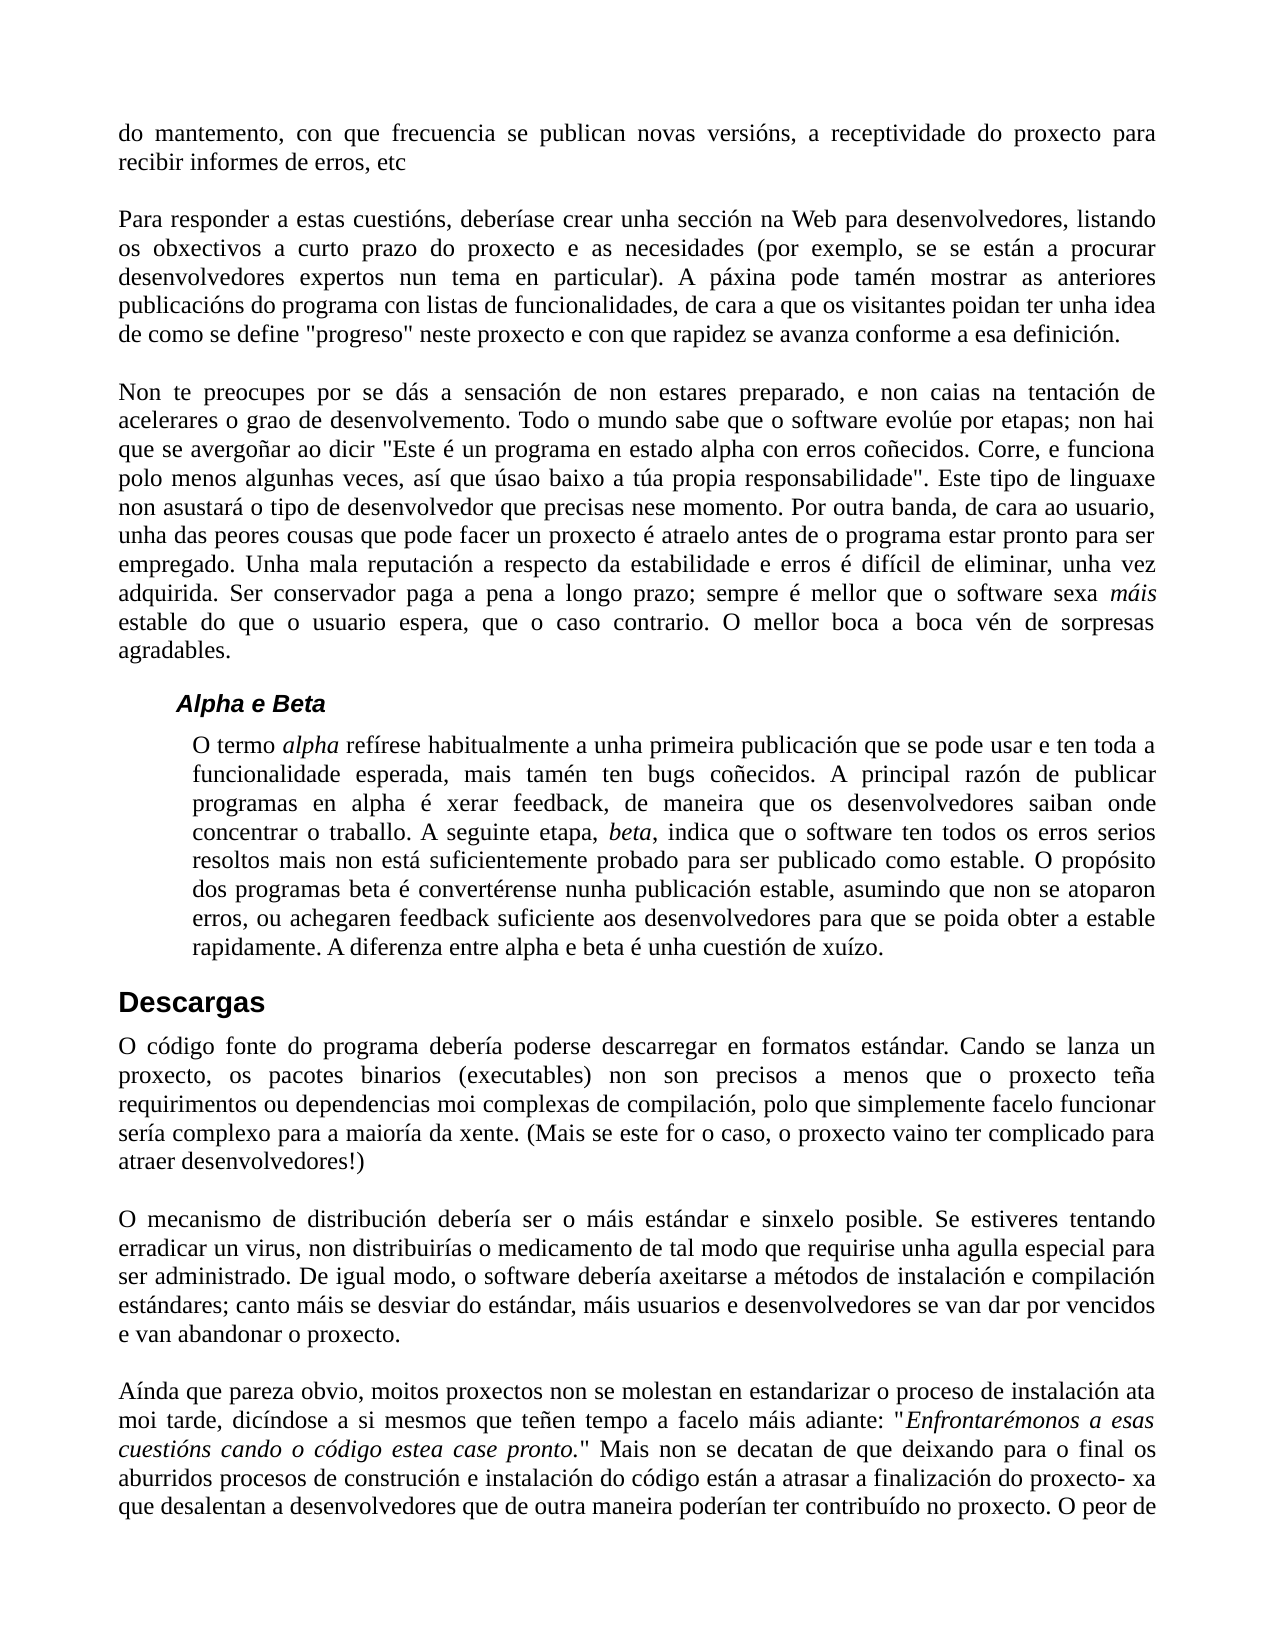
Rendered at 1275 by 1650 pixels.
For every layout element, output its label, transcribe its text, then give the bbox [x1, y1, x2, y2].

text O código fonte do programa debería poderse descarregar en formatos estándar. Cando se lanza un proxecto, os pacotes binarios (executables) non son precisos a menos que o proxecto teña requirimentos ou dependencias moi complexas de compilación, polo que simplemente facelo funcionar sería complexo para a maioría da xente. (Mais se este for o caso, o proxecto vaino ter complicado para atraer desenvolvedores!) [118, 1031, 1157, 1175]
text do mantemento, con que frecuencia se publican novas versións, a receptividade do proxecto para recibir informes de erros, etc [118, 118, 1157, 176]
text O mecanismo de distribución debería ser o máis estándar e sinxelo posible. Se estiveres tentando erradicar un virus, non distribuirías o medicamento de tal modo que requirise unha agulla especial para ser administrado. De igual modo, o software debería axeitarse a métodos de instalación e compilación estándares; canto máis se desviar do estándar, máis usuarios e desenvolvedores se van dar por vencidos e van abandonar o proxecto. [118, 1204, 1157, 1348]
text O termo alpha refírese habitualmente a unha primeira publicación que se pode usar e ten toda a funcionalidade esperada, mais tamén ten bugs coñecidos. A principal razón de publicar programas en alpha é xerar feedback, de maneira que os desenvolvedores saiban onde concentrar o traballo. A seguinte etapa, beta, indica que o software ten todos os erros serios resoltos mais non está suficientemente probado para ser publicado como estable. O propósito dos programas beta é convertérense nunha publicación estable, asumindo que non se atoparon erros, ou achegaren feedback suficiente aos desenvolvedores para que se poida obter a estable rapidamente. A diferenza entre alpha e beta é unha cuestión de xuízo. [192, 730, 1157, 960]
text Para responder a estas cuestións, deberíase crear unha sección na Web para desenvolvedores, listando os obxectivos a curto prazo do proxecto e as necesidades (por exemplo, se se están a procurar desenvolvedores expertos nun tema en particular). A páxina pode tamén mostrar as anteriores publicacións do programa con listas de funcionalidades, de cara a que os visitantes poidan ter unha idea de como se define "progreso" neste proxecto e con que rapidez se avanza conforme a esa definición. [118, 204, 1157, 348]
text Aínda que pareza obvio, moitos proxectos non se molestan en estandarizar o proceso de instalación ata moi tarde, dicíndose a si mesmos que teñen tempo a facelo máis adiante: "Enfrontarémonos a esas cuestións cando o código estea case pronto." Mais non se decatan de que deixando para o final os aburridos procesos de construción e instalación do código están a atrasar a finalización do proxecto- xa que desalentan a desenvolvedores que de outra maneira poderían ter contribuído no proxecto. O peor de [118, 1376, 1157, 1520]
subtitle Alpha e Beta [176, 689, 1157, 718]
text Non te preocupes por se dás a sensación de non estares preparado, e non caias na tentación de acelerares o grao de desenvolvemento. Todo o mundo sabe que o software evolúe por etapas; non hai que se avergoñar ao dicir "Este é un programa en estado alpha con erros coñecidos. Corre, e funciona polo menos algunhas veces, así que úsao baixo a túa propia responsabilidade". Este tipo de linguaxe non asustará o tipo de desenvolvedor que precisas nese momento. Por outra banda, de cara ao usuario, unha das peores cousas que pode facer un proxecto é atraelo antes de o programa estar pronto para ser empregado. Unha mala reputación a respecto da estabilidade e erros é difícil de eliminar, unha vez adquirida. Ser conservador paga a pena a longo prazo; sempre é mellor que o software sexa máis estable do que o usuario espera, que o caso contrario. O mellor boca a boca vén de sorpresas agradables. [118, 377, 1157, 664]
subtitle Descargas [118, 985, 1157, 1019]
